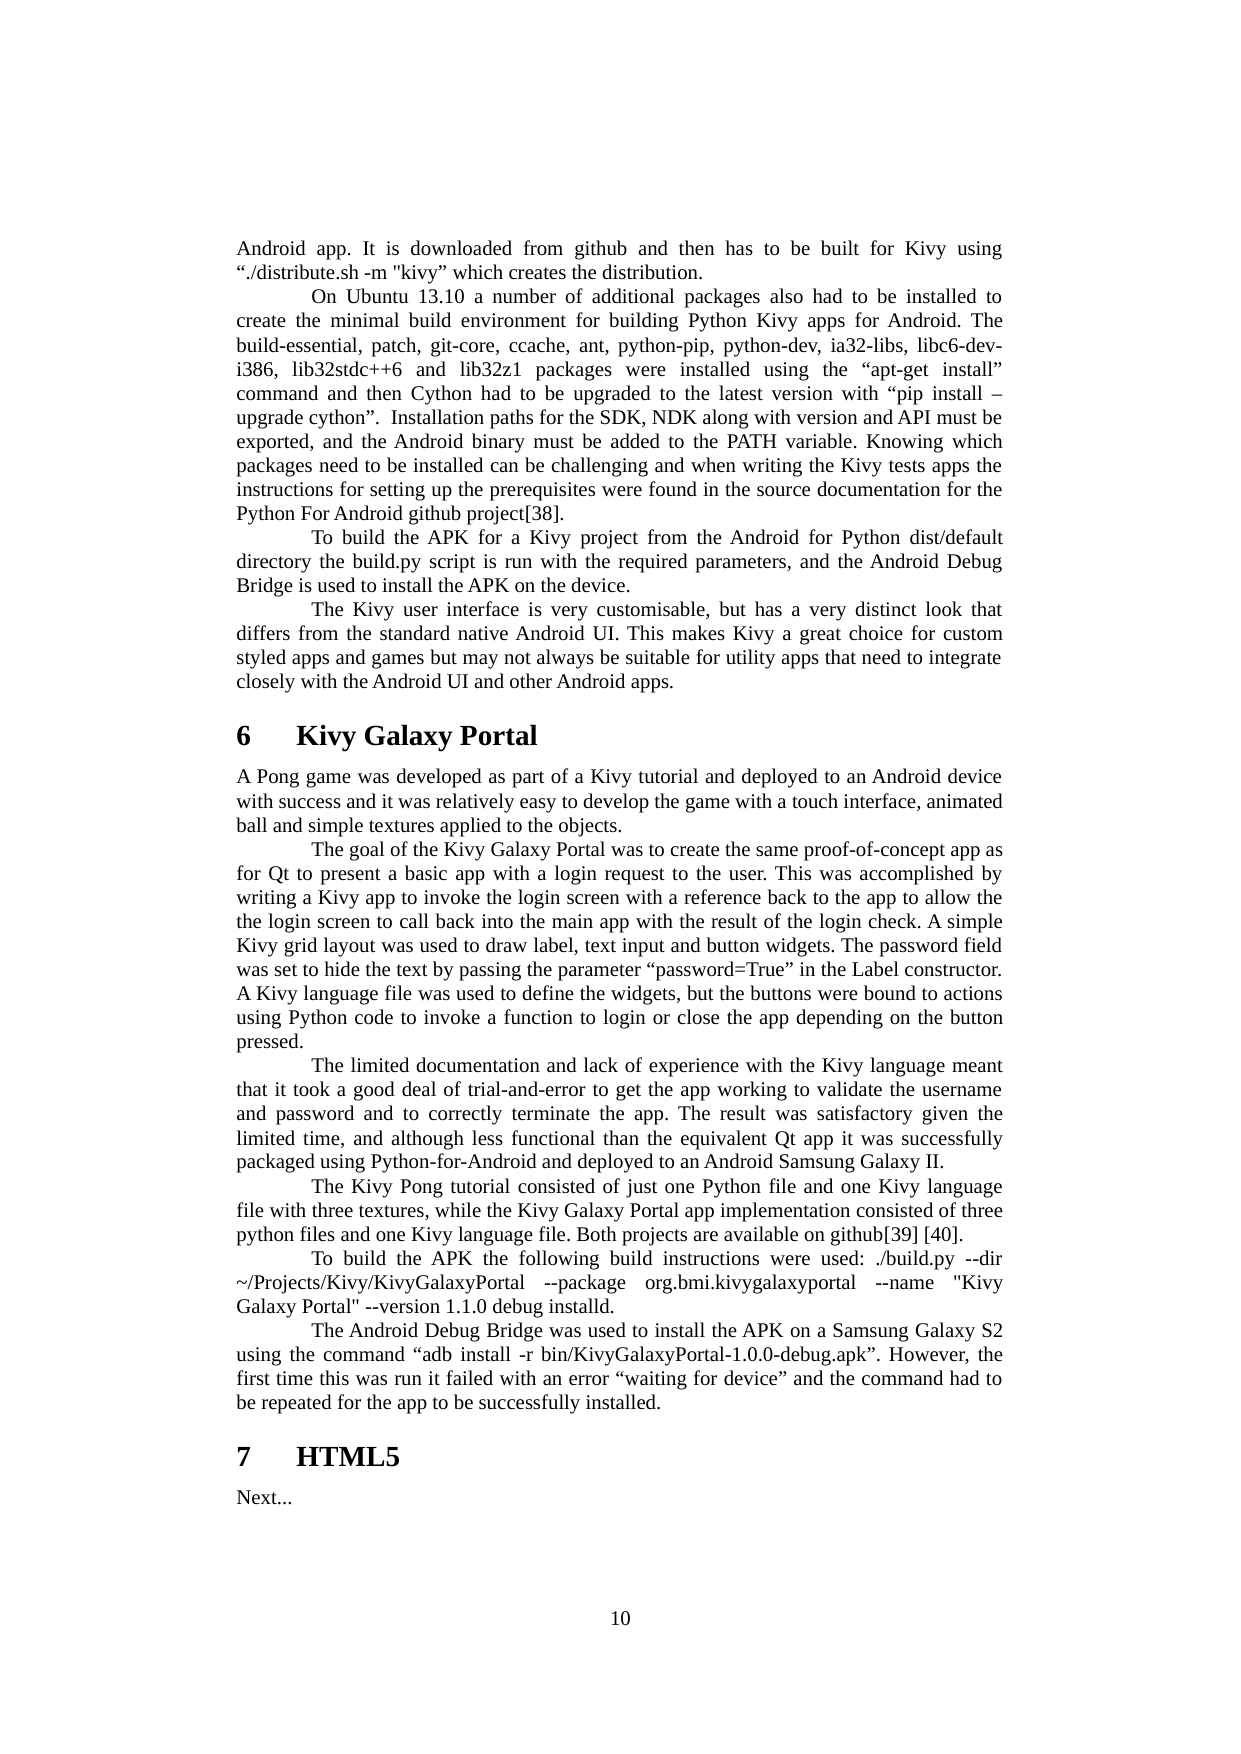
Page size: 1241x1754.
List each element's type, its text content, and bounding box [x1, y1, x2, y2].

subtitle 7 HTML5 [236, 1439, 1004, 1473]
text To build the APK for a Kivy project from the Android for Python dist/default directory the build.py script is run with the required parameters, and the Android Debug Bridge is used to install the APK on the device. [236, 525, 1004, 597]
text The Kivy Pong tutorial consisted of just one Python file and one Kivy language file with three textures, while the Kivy Galaxy Portal app implementation consisted of three python files and one Kivy language file. Both projects are available on github[39] [40]. [236, 1173, 1004, 1246]
text Android app. It is downloaded from github and then has to be built for Kivy using “./distribute.sh -m "kivy” which creates the distribution. [236, 236, 1004, 284]
text The Android Debug Bridge was used to install the APK on a Samsung Galaxy S2 using the command “adb install -r bin/KivyGalaxyPortal-1.0.0-debug.apk”. However, the first time this was run it failed with an error “waiting for device” and the command had to be repeated for the app to be successfully installed. [236, 1318, 1004, 1414]
text The goal of the Kivy Galaxy Portal was to create the same proof-of-concept app as for Qt to present a basic app with a login request to the user. This was accomplished by writing a Kivy app to invoke the login screen with a reference back to the app to allow the the login screen to call back into the main app with the result of the login check. A simple Kivy grid layout was used to draw label, text input and button widgets. The password field was set to hide the text by passing the parameter “password=True” in the Label constructor. A Kivy language file was used to define the widgets, but the buttons were bound to actions using Python code to invoke a function to login or close the app depending on the button pressed. [236, 837, 1004, 1053]
subtitle 6 Kivy Galaxy Portal [236, 718, 1004, 752]
text On Ubuntu 13.10 a number of additional packages also had to be installed to create the minimal build environment for building Python Kivy apps for Android. The build-essential, patch, git-core, ccache, ant, python-pip, python-dev, ia32-libs, libc6-dev-i386, lib32stdc++6 and lib32z1 packages were installed using the “apt-get install” command and then Cython had to be upgraded to the latest version with “pip install –upgrade cython”. Installation paths for the SDK, NDK along with version and API must be exported, and the Android binary must be added to the PATH variable. Knowing which packages need to be installed can be challenging and when writing the Kivy tests apps the instructions for setting up the prerequisites were found in the source documentation for the Python For Android github project[38]. [236, 284, 1004, 525]
text A Pong game was developed as part of a Kivy tutorial and deployed to an Android device with success and it was relatively easy to develop the game with a touch interface, animated ball and simple textures applied to the objects. [236, 764, 1004, 837]
text The limited documentation and lack of experience with the Kivy language meant that it took a good deal of trial-and-error to get the app working to validate the username and password and to correctly terminate the app. The result was satisfactory given the limited time, and although less functional than the equivalent Qt app it was successfully packaged using Python-for-Android and deployed to an Android Samsung Galaxy II. [236, 1053, 1004, 1173]
text The Kivy user interface is very customisable, but has a very distinct look that differs from the standard native Android UI. This makes Kivy a great choice for custom styled apps and games but may not always be suitable for utility apps that need to integrate closely with the Android UI and other Android apps. [236, 597, 1004, 693]
text To build the APK the following build instructions were used: ./build.py --dir ~/Projects/Kivy/KivyGalaxyPortal --package org.bmi.kivygalaxyportal --name "Kivy Galaxy Portal" --version 1.1.0 debug installd. [236, 1246, 1004, 1318]
text Next... [236, 1485, 1004, 1509]
